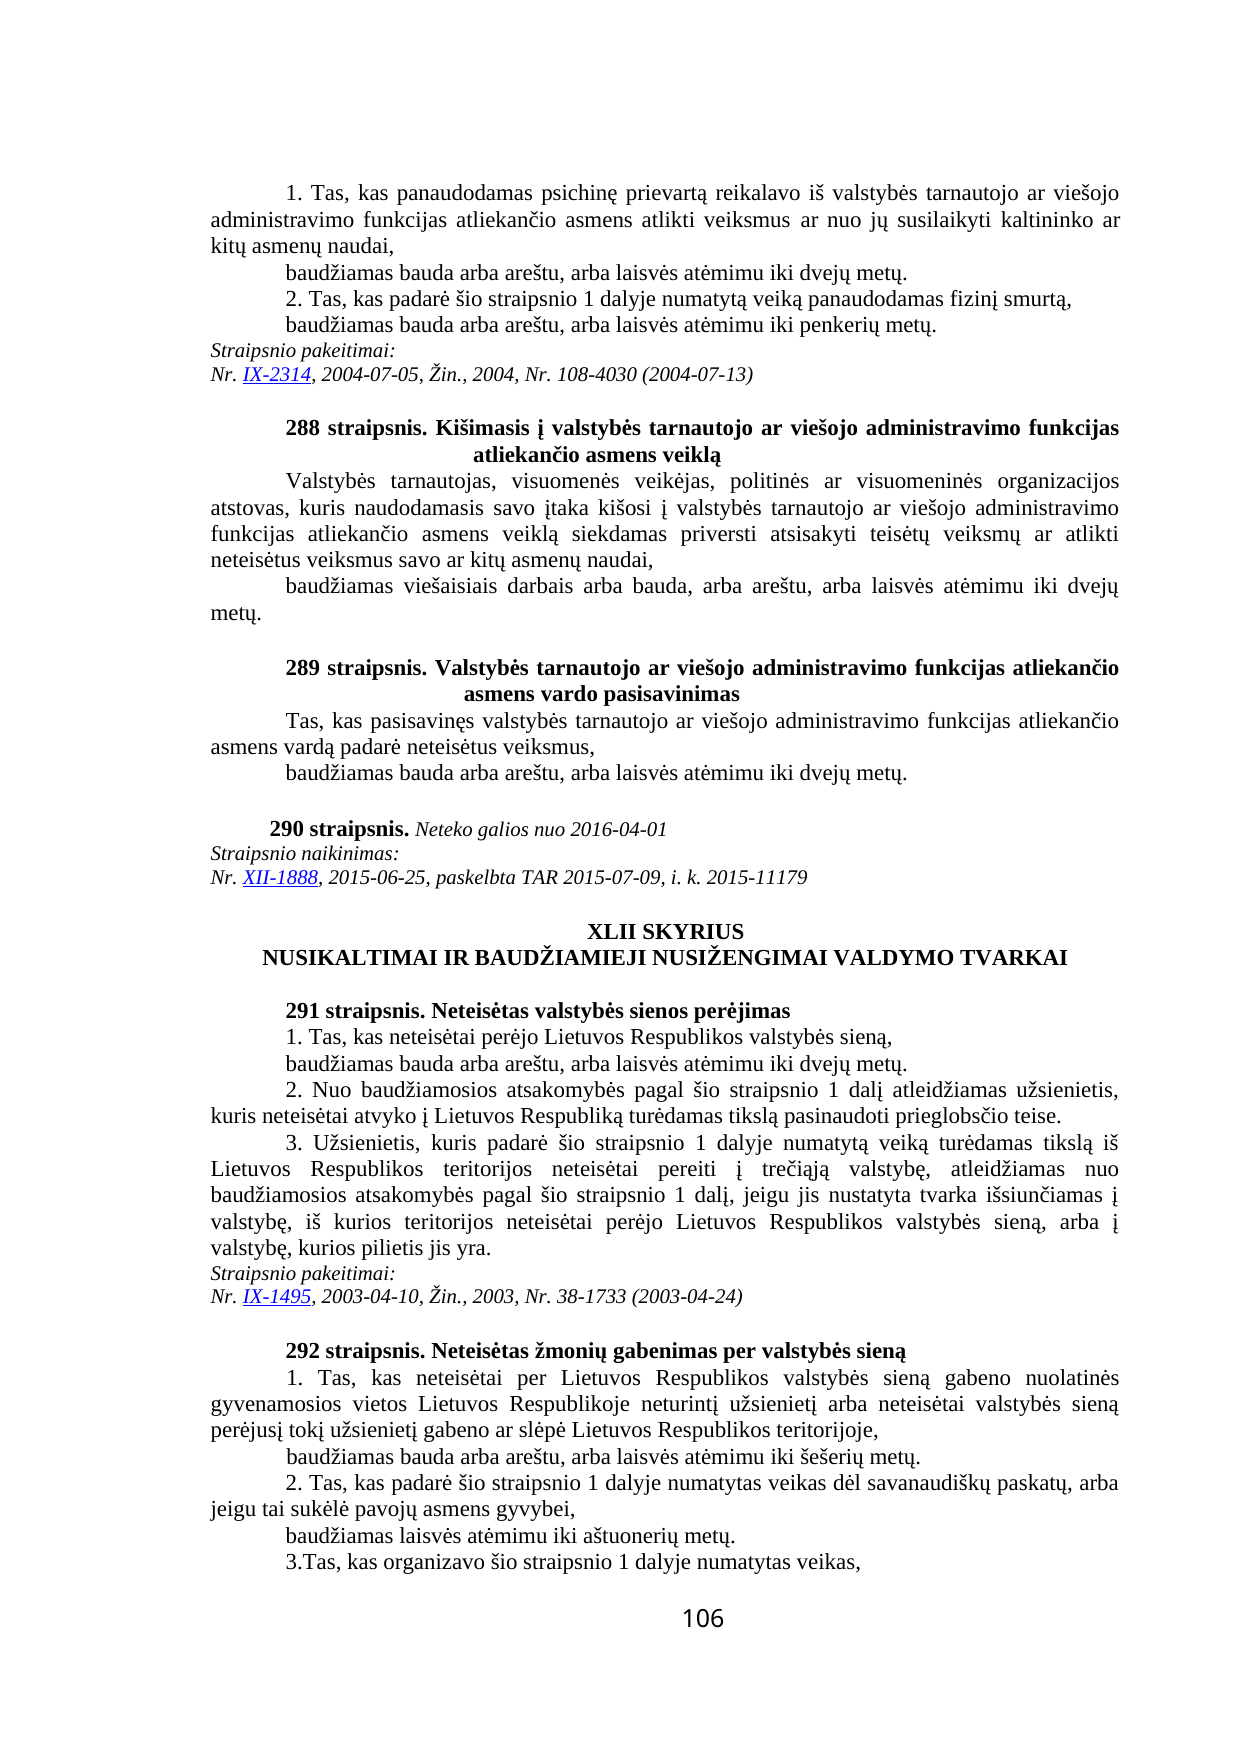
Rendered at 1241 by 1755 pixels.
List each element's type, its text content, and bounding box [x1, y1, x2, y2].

text NUSIKALTIMAI IR BAUDŽIAMIEJI NUSIŽENGIMAI VALDYMO TVARKAI [210, 944, 1120, 971]
text Tas, kas pasisavinęs valstybės tarnautojo ar viešojo administravimo funkcijas atliekančio asmens vardą padarė neteisėtus veiksmus, [210, 707, 1120, 759]
text baudžiamas laisvės atėmimu iki aštuonerių metų. [210, 1522, 1120, 1548]
text 3. Užsienietis, kuris padarė šio straipsnio 1 dalyje numatytą veiką turėdamas tikslą iš Lietuvos Respublikos teritorijos neteisėtai pereiti į trečiąją valstybę, atleidžiamas nuo baudžiamosios atsakomybės pagal šio straipsnio 1 dalį, jeigu jis nustatyta tvarka išsiunčiamas į valstybę, iš kurios teritorijos neteisėtai perėjo Lietuvos Respublikos valstybės sieną, arba į valstybę, kurios pilietis jis yra. [210, 1129, 1120, 1260]
text Nr. IX-2314, 2004-07-05, Žin., 2004, Nr. 108-4030 (2004-07-13) [210, 362, 1120, 386]
subtitle XLII SKYRIUS [210, 918, 1120, 944]
text baudžiamas bauda arba areštu, arba laisvės atėmimu iki šešerių metų. [210, 1443, 1120, 1469]
text 2. Nuo baudžiamosios atsakomybės pagal šio straipsnio 1 dalį atleidžiamas užsienietis, kuris neteisėtai atvyko į Lietuvos Respubliką turėdamas tikslą pasinaudoti prieglobsčio teise. [210, 1076, 1120, 1129]
text Straipsnio naikinimas: [210, 841, 1120, 865]
text baudžiamas bauda arba areštu, arba laisvės atėmimu iki penkerių metų. [210, 311, 1120, 338]
text 2. Tas, kas padarė šio straipsnio 1 dalyje numatytą veiką panaudodamas fizinį smurtą, [210, 285, 1120, 311]
text baudžiamas viešaisiais darbais arba bauda, arba areštu, arba laisvės atėmimu iki dvejų metų. [210, 573, 1120, 625]
text 292 straipsnis. Neteisėtas žmonių gabenimas per valstybės sieną [210, 1337, 1120, 1364]
text 3.Tas, kas organizavo šio straipsnio 1 dalyje numatytas veikas, [210, 1548, 1120, 1574]
text Nr. XII-1888, 2015-06-25, paskelbta TAR 2015-07-09, i. k. 2015-11179 [210, 865, 1120, 889]
text 1. Tas, kas panaudodamas psichinę prievartą reikalavo iš valstybės tarnautojo ar viešojo administravimo funkcijas atliekančio asmens atlikti veiksmus ar nuo jų susilaikyti kaltininko ar kitų asmenų naudai, [210, 179, 1120, 258]
text 289 straipsnis. Valstybės tarnautojo ar viešojo administravimo funkcijas atliekančio asmens vardo pasisavinimas [285, 654, 1120, 707]
text 2. Tas, kas padarė šio straipsnio 1 dalyje numatytas veikas dėl savanaudiškų paskatų, arba jeigu tai sukėlė pavojų asmens gyvybei, [210, 1469, 1120, 1522]
text baudžiamas bauda arba areštu, arba laisvės atėmimu iki dvejų metų. [210, 258, 1120, 285]
text baudžiamas bauda arba areštu, arba laisvės atėmimu iki dvejų metų. [210, 1049, 1120, 1076]
text Straipsnio pakeitimai: [210, 1260, 1120, 1284]
text 290 straipsnis. Neteko galios nuo 2016-04-01 [210, 814, 1120, 841]
text Nr. IX-1495, 2003-04-10, Žin., 2003, Nr. 38-1733 (2003-04-24) [210, 1284, 1120, 1308]
text 1. Tas, kas neteisėtai per Lietuvos Respublikos valstybės sieną gabeno nuolatinės gyvenamosios vietos Lietuvos Respublikoje neturintį užsienietį arba neteisėtai valstybės sieną perėjusį tokį užsienietį gabeno ar slėpė Lietuvos Respublikos teritorijoje, [210, 1364, 1120, 1443]
text 288 straipsnis. Kišimasis į valstybės tarnautojo ar viešojo administravimo funkcijas atliekančio asmens veiklą [285, 414, 1120, 467]
text 1. Tas, kas neteisėtai perėjo Lietuvos Respublikos valstybės sieną, [210, 1023, 1120, 1049]
text Straipsnio pakeitimai: [210, 338, 1120, 362]
text Valstybės tarnautojas, visuomenės veikėjas, politinės ar visuomeninės organizacijos atstovas, kuris naudodamasis savo įtaka kišosi į valstybės tarnautojo ar viešojo administravimo funkcijas atliekančio asmens veiklą siekdamas priversti atsisakyti teisėtų veiksmų ar atlikti neteisėtus veiksmus savo ar kitų asmenų naudai, [210, 467, 1120, 573]
text 291 straipsnis. Neteisėtas valstybės sienos perėjimas [210, 997, 1120, 1023]
text baudžiamas bauda arba areštu, arba laisvės atėmimu iki dvejų metų. [210, 759, 1120, 786]
